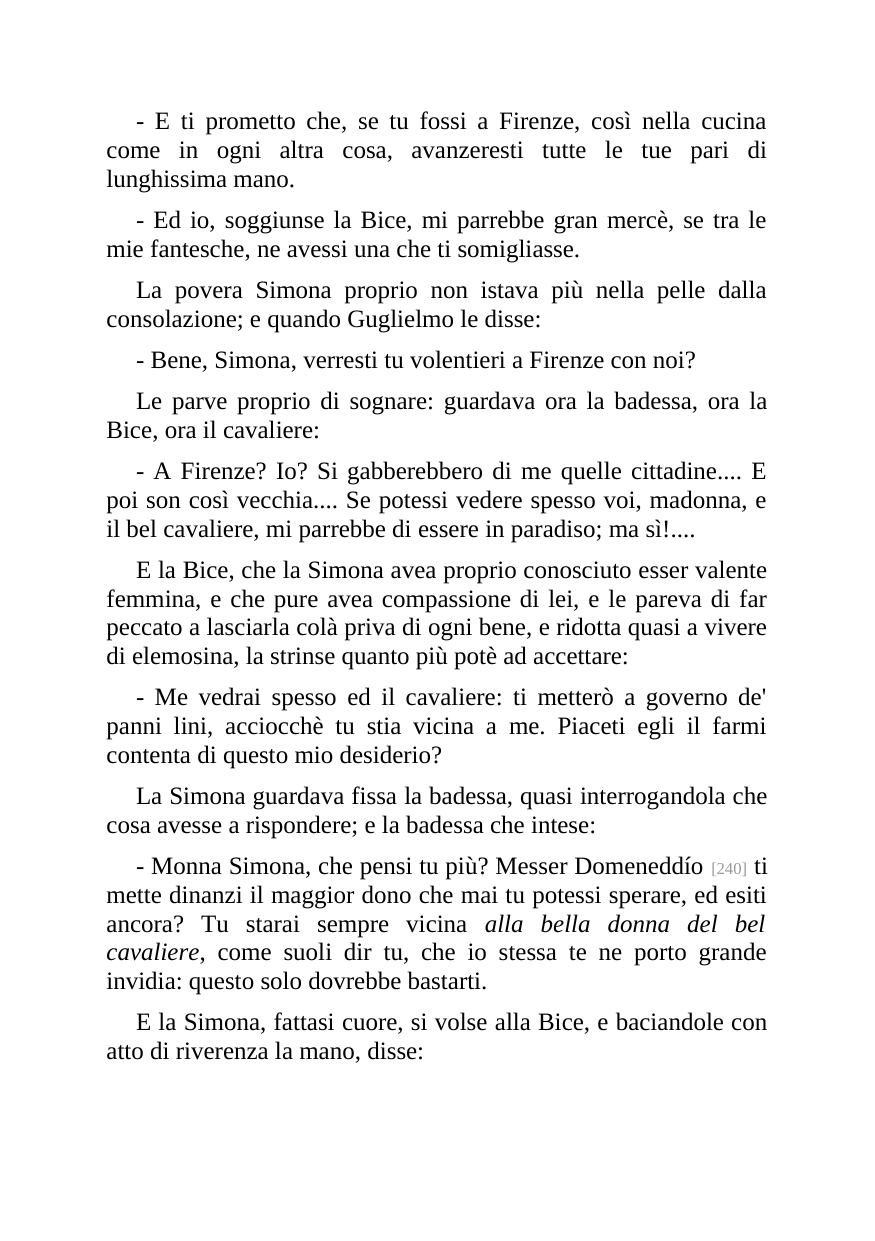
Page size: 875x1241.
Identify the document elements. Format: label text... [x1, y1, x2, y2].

text - Monna Simona, che pensi tu più? Messer Domeneddío [240] ti mette dinanzi il maggior dono che mai tu potessi sperare, ed esiti ancora? Tu starai sempre vicina alla bella donna del bel cavaliere, come suoli dir tu, che io stessa te ne porto grande invidia: questo solo dovrebbe bastarti. [106, 851, 768, 995]
text La Simona guardava fissa la badessa, quasi interrogandola che cosa avesse a rispondere; e la badessa che intese: [106, 781, 768, 839]
text - Me vedrai spesso ed il cavaliere: ti metterò a governo de' panni lini, acciocchè tu stia vicina a me. Piaceti egli il farmi contenta di questo mio desiderio? [106, 682, 768, 769]
text - Ed io, soggiunse la Bice, mi parrebbe gran mercè, se tra le mie fantesche, ne avessi una che ti somigliasse. [106, 205, 768, 262]
text - A Firenze? Io? Si gabberebbero di me quelle cittadine.... E poi son così vecchia.... Se potessi vedere spesso voi, madonna, e il bel cavaliere, mi parrebbe di essere in paradiso; ma sì!.... [106, 456, 768, 542]
text La povera Simona proprio non istava più nella pelle dalla consolazione; e quando Guglielmo le disse: [106, 275, 768, 332]
text E la Bice, che la Simona avea proprio conosciuto esser valente femmina, e che pure avea compassione di lei, e le pareva di far peccato a lasciarla colà priva di ogni bene, e ridotta quasi a vivere di elemosina, la strinse quanto più potè ad accettare: [106, 555, 768, 670]
text - Bene, Simona, verresti tu volentieri a Firenze con noi? [106, 345, 768, 374]
text E la Simona, fattasi cuore, si volse alla Bice, e baciandole con atto di riverenza la mano, disse: [106, 1007, 768, 1065]
text - E ti prometto che, se tu fossi a Firenze, così nella cucina come in ogni altra cosa, avanzeresti tutte le tue pari di lunghissima mano. [106, 106, 768, 192]
text Le parve proprio di sognare: guardava ora la badessa, ora la Bice, ora il cavaliere: [106, 386, 768, 444]
